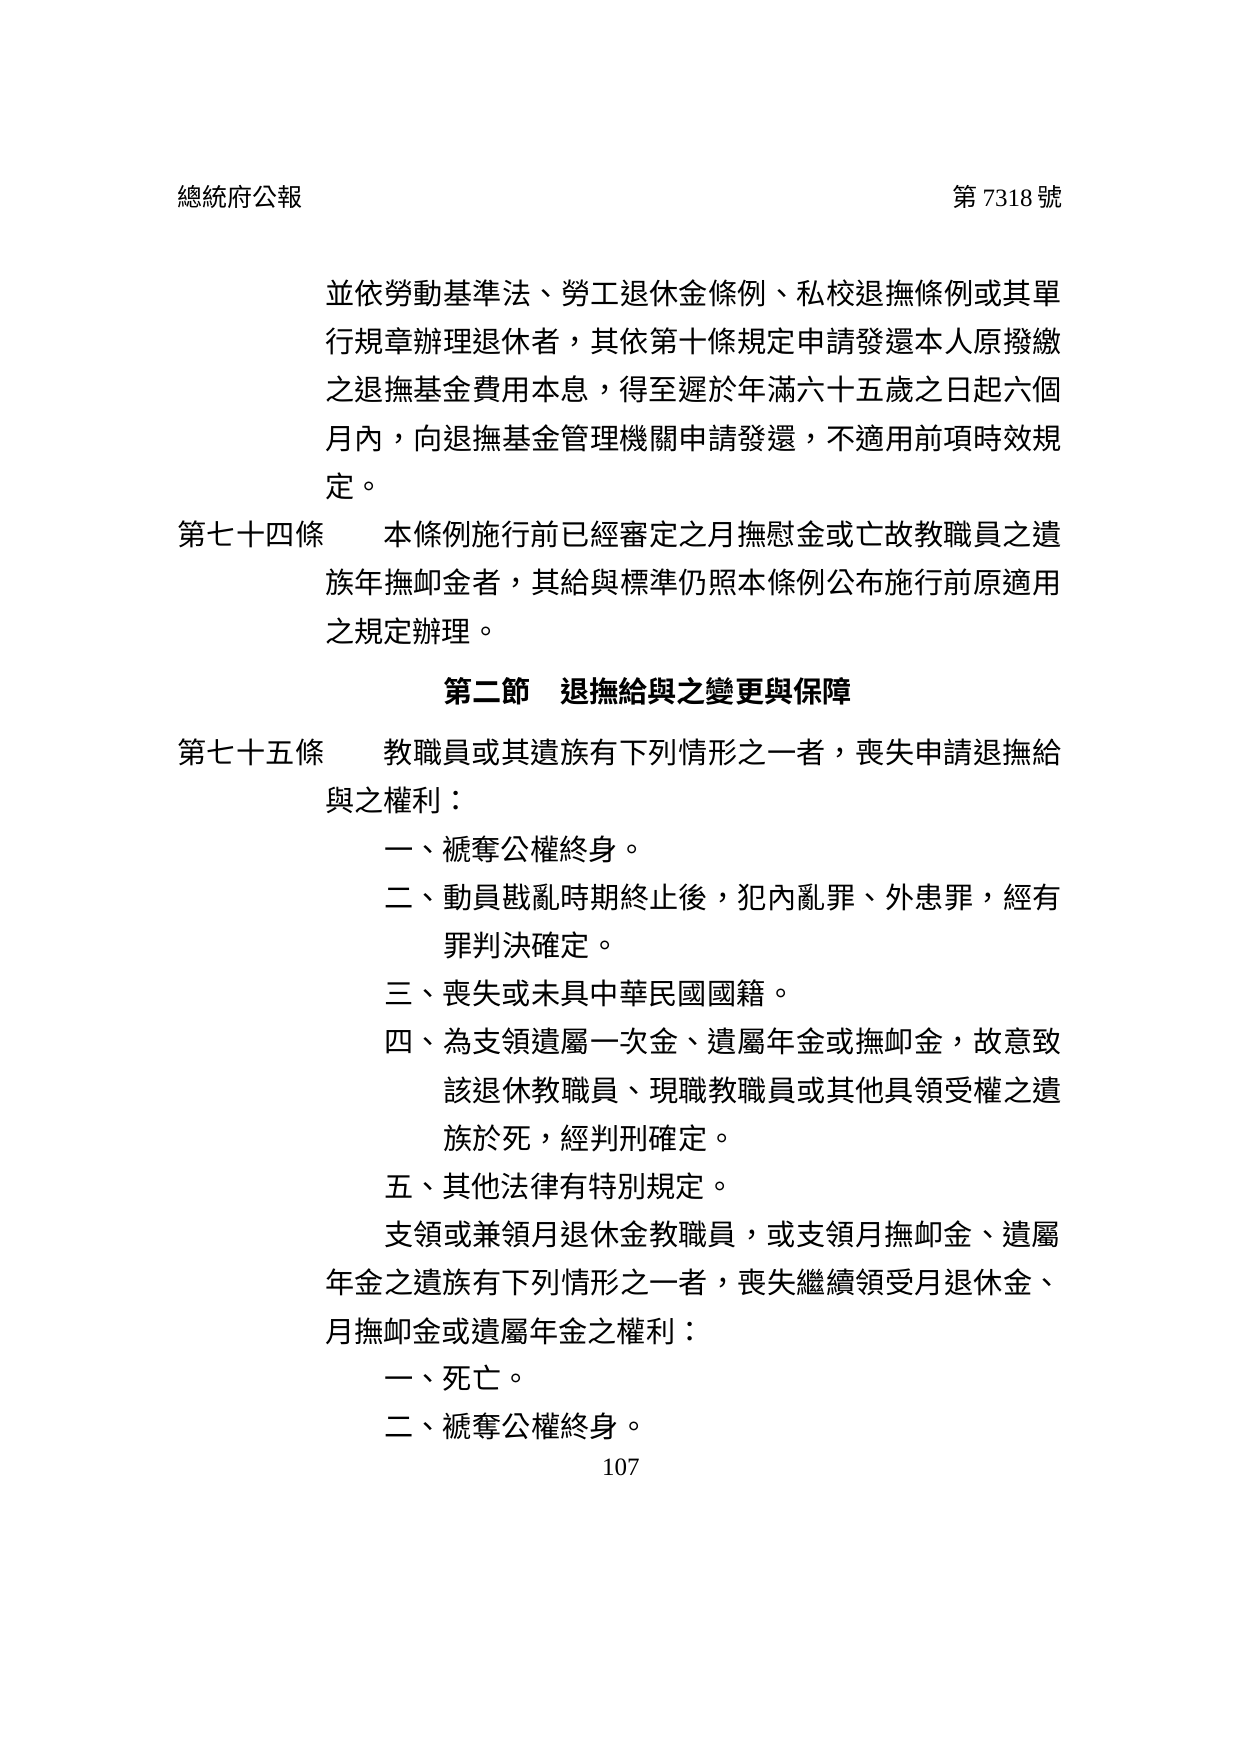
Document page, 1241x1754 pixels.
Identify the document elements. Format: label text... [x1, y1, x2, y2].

text 一、死亡。 [384, 1352, 1064, 1399]
text 第二節 退撫給與之變更與保障 [384, 664, 1064, 712]
text 第七十四條 本條例施行前已經審定之月撫慰金或亡故教職員之遺族年撫卹金者，其給與標準仍照本條例公布施行前原適用之規定辦理。 [177, 507, 1064, 652]
text 五、其他法律有特別規定。 [384, 1159, 1064, 1207]
text 二、動員戡亂時期終止後，犯內亂罪、外患罪，經有罪判決確定。 [384, 869, 1064, 966]
text 並依勞動基準法、勞工退休金條例、私校退撫條例或其單行規章辦理退休者，其依第十條規定申請發還本人原撥繳之退撫基金費用本息，得至遲於年滿六十五歲之日起六個月內，向退撫基金管理機關申請發還，不適用前項時效規定。 [325, 266, 1064, 507]
text 四、為支領遺屬一次金、遺屬年金或撫卹金，故意致該退休教職員、現職教職員或其他具領受權之遺族於死，經判刑確定。 [384, 1014, 1064, 1159]
text 一、褫奪公權終身。 [384, 821, 1064, 869]
text 支領或兼領月退休金教職員，或支領月撫卹金、遺屬年金之遺族有下列情形之一者，喪失繼續領受月退休金、月撫卹金或遺屬年金之權利： [325, 1207, 1064, 1352]
text 三、喪失或未具中華民國國籍。 [384, 966, 1064, 1014]
text 二、褫奪公權終身。 [384, 1399, 1064, 1447]
text 第七十五條 教職員或其遺族有下列情形之一者，喪失申請退撫給與之權利： [177, 725, 1064, 821]
